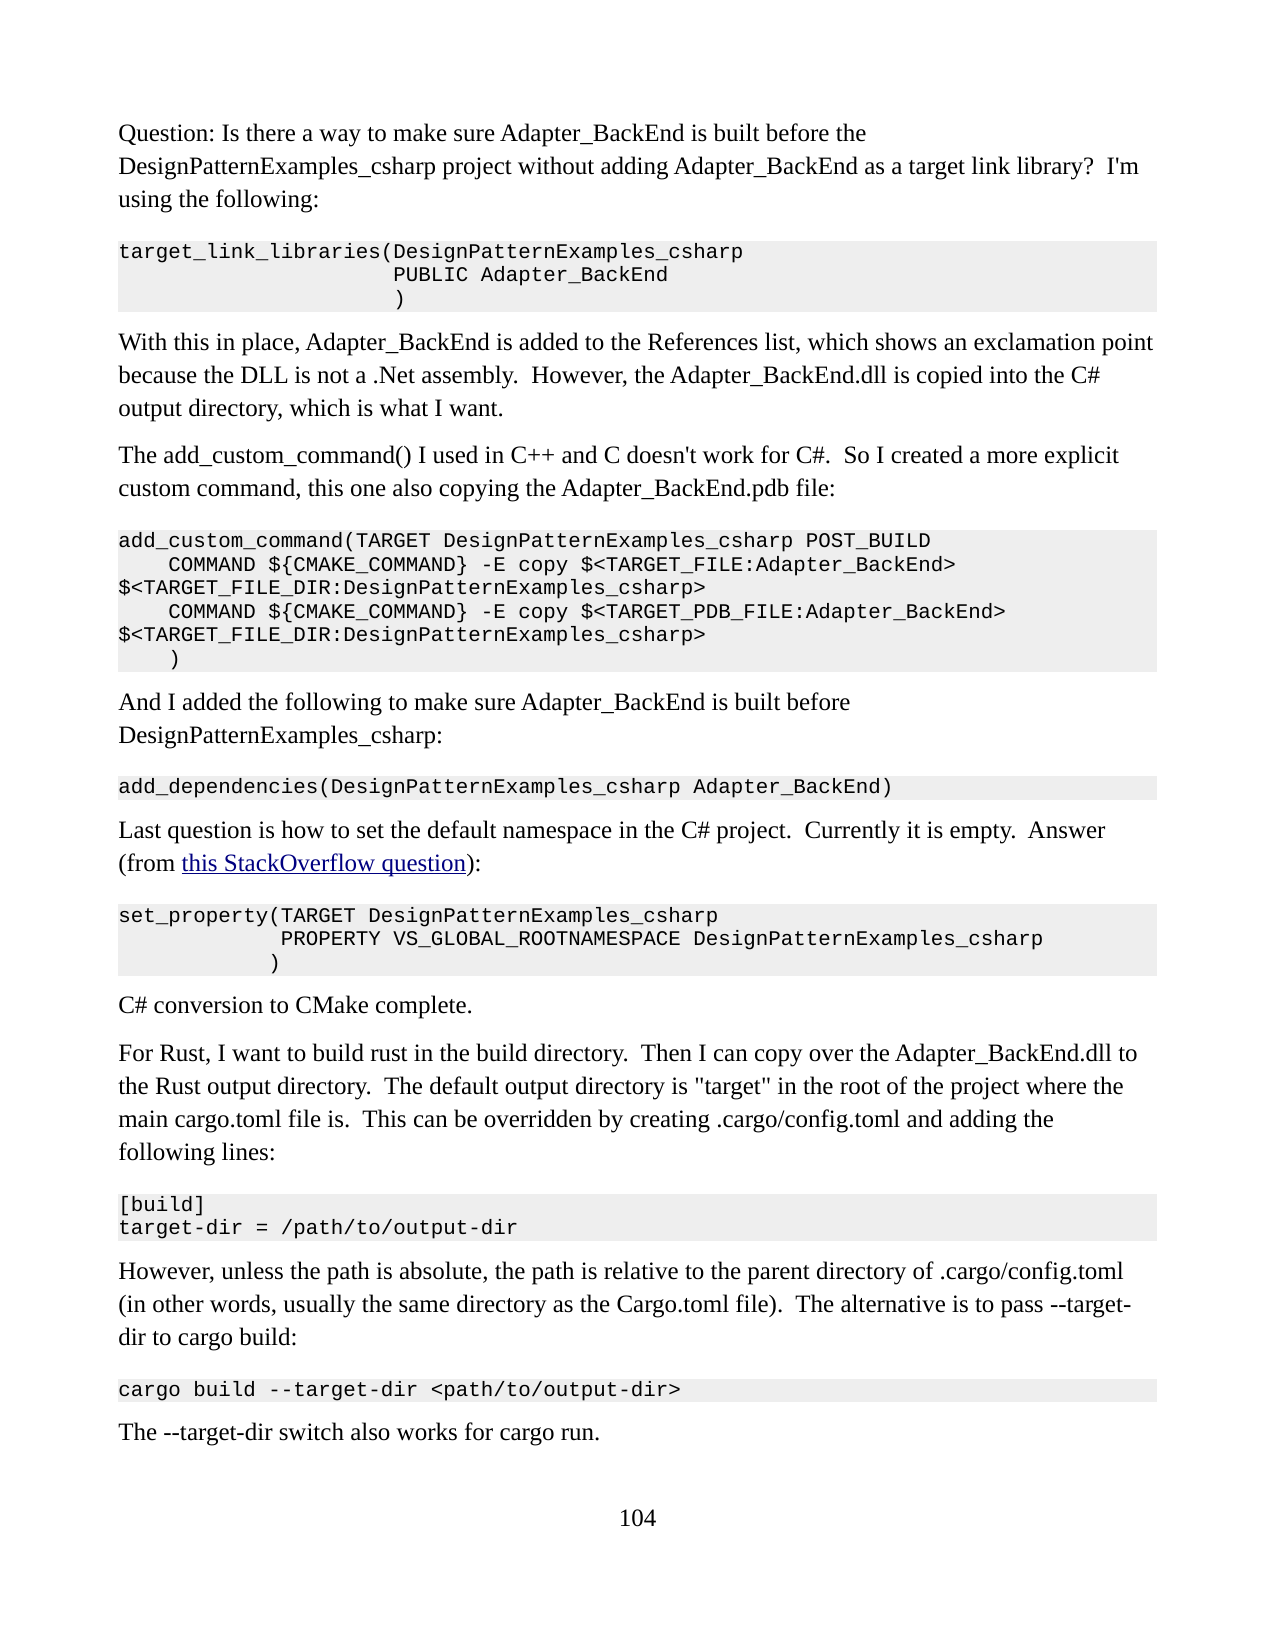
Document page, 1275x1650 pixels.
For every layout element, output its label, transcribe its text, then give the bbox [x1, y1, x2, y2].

text With this in place, Adapter_BackEnd is added to the References list, which shows an exclamation point because the DLL is not a .Net assembly. However, the Adapter_BackEnd.dll is copied into the C# output directory, which is what I want. [118, 327, 1157, 421]
text For Rust, I want to build rust in the build directory. Then I can copy over the Adapter_BackEnd.dll to the Rust output directory. The default output directory is "target" in the root of the project where the main cargo.toml file is. This can be overridden by creating .cargo/config.toml and adding the following lines: [118, 1038, 1157, 1166]
text The add_custom_command() I used in C++ and C doesn't work for C#. So I created a more explicit custom command, this one also copying the Adapter_BackEnd.pdb file: [118, 440, 1157, 502]
text add_dependencies(DesignPatternExamples_csharp Adapter_BackEnd) [118, 776, 1157, 800]
text target_link_libraries(DesignPatternExamples_csharp [118, 241, 1157, 264]
text [build] [118, 1194, 1157, 1217]
text ) [118, 288, 1157, 312]
text The --target-dir switch also works for cargo run. [118, 1417, 1157, 1446]
text cargo build --target-dir <path/to/output-dir> [118, 1379, 1157, 1402]
text ) [118, 648, 1157, 672]
text ) [118, 952, 1157, 976]
text However, unless the path is absolute, the path is relative to the parent directory of .cargo/config.toml (in other words, usually the same directory as the Cargo.toml file). The alternative is to pass --target-dir to cargo build: [118, 1256, 1157, 1351]
text target-dir = /path/to/output-dir [118, 1217, 1157, 1241]
text PUBLIC Adapter_BackEnd [118, 264, 1157, 288]
text COMMAND ${CMAKE_COMMAND} -E copy $<TARGET_PDB_FILE:Adapter_BackEnd> $<TARGET_FILE_DIR:DesignPatternExamples_csharp> [118, 601, 1157, 648]
text set_property(TARGET DesignPatternExamples_csharp [118, 904, 1157, 928]
text PROPERTY VS_GLOBAL_ROOTNAMESPACE DesignPatternExamples_csharp [118, 928, 1157, 952]
text Question: Is there a way to make sure Adapter_BackEnd is built before the DesignPatternExamples_csharp project without adding Adapter_BackEnd as a target link library? I'm using the following: [118, 118, 1157, 213]
text COMMAND ${CMAKE_COMMAND} -E copy $<TARGET_FILE:Adapter_BackEnd> $<TARGET_FILE_DIR:DesignPatternExamples_csharp> [118, 553, 1157, 601]
text Last question is how to set the default namespace in the C# project. Currently it is empty. Answer (from this StackOverflow question): [118, 815, 1157, 877]
text And I added the following to make sure Adapter_BackEnd is built before DesignPatternExamples_csharp: [118, 687, 1157, 748]
text add_custom_command(TARGET DesignPatternExamples_csharp POST_BUILD [118, 530, 1157, 553]
text C# conversion to CMake complete. [118, 991, 1157, 1019]
